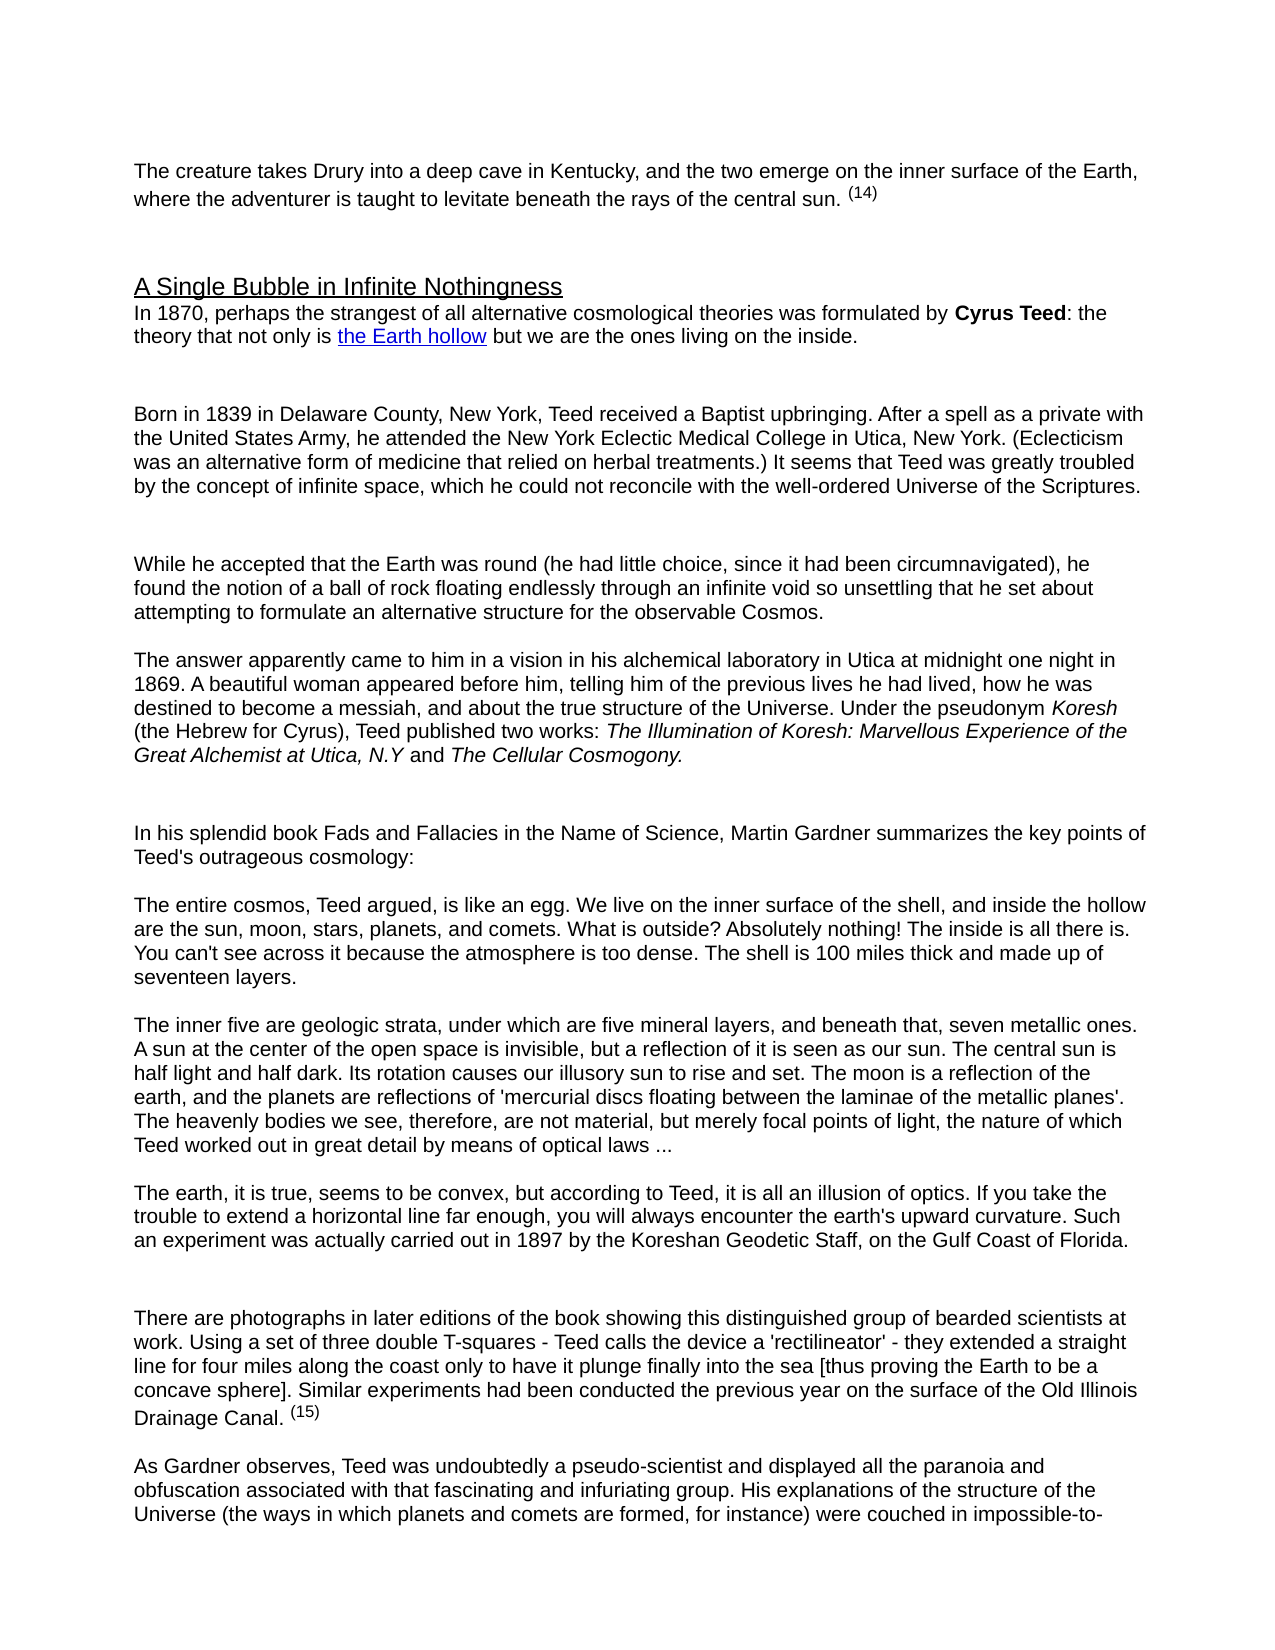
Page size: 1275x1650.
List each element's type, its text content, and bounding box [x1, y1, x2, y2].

text The creature takes Drury into a deep cave in Kentucky, and the two emerge on the inner surface of the Earth, where the adventurer is taught to levitate beneath the rays of the central sun. (14) [134, 159, 1147, 235]
text A Single Bubble in Infinite Nothingness In 1870, perhaps the strangest of all alternative cosmological theories was formulated by Cyrus Teed: the theory that not only is the Earth hollow but we are the ones living on the inside. [134, 248, 1147, 348]
text Born in 1839 in Delaware County, New York, Teed received a Baptist upbringing. After a spell as a private with the United States Army, he attended the New York Eclectic Medical College in Utica, New York. (Eclecticism was an alternative form of medicine that relied on herbal treatments.) It seems that Teed was greatly troubled by the concept of infinite space, which he could not reconcile with the well-ordered Universe of the Scriptures. [134, 402, 1147, 498]
text While he accepted that the Earth was round (he had little choice, since it had been circumnavigated), he found the notion of a ball of rock floating endlessly through an infinite void so unsettling that he set about attempting to formulate an alternative structure for the observable Cosmos. The answer apparently came to him in a vision in his alchemical laboratory in Utica at midnight one night in 1869. A beautiful woman appeared before him, telling him of the previous lives he had lived, how he was destined to become a messiah, and about the true structure of the Universe. Under the pseudonym Koresh (the Hebrew for Cyrus), Teed published two works: The Illumination of Koresh: Marvellous Experience of the Great Alchemist at Utica, N.Y and The Cellular Cosmogony. [134, 552, 1147, 767]
text There are photographs in later editions of the book showing this distinguished group of bearded scientists at work. Using a set of three double T-squares - Teed calls the device a 'rectilineator' - they extended a straight line for four miles along the coast only to have it plunge finally into the sea [thus proving the Earth to be a concave sphere]. Similar experiments had been conducted the previous year on the surface of the Old Illinois Drainage Canal. (15) As Gardner observes, Teed was undoubtedly a pseudo-scientist and displayed all the paranoia and obfuscation associated with that fascinating and infuriating group. His explanations of the structure of the Universe (the ways in which planets and comets are formed, for instance) were couched in impossible-to- [134, 1306, 1147, 1525]
text In his splendid book Fads and Fallacies in the Name of Science, Martin Gardner summarizes the key points of Teed's outrageous cosmology: The entire cosmos, Teed argued, is like an egg. We live on the inner surface of the shell, and inside the hollow are the sun, moon, stars, planets, and comets. What is outside? Absolutely nothing! The inside is all there is. You can't see across it because the atmosphere is too dense. The shell is 100 miles thick and made up of seventeen layers. The inner five are geologic strata, under which are five mineral layers, and beneath that, seven metallic ones. A sun at the center of the open space is invisible, but a reflection of it is seen as our sun. The central sun is half light and half dark. Its rotation causes our illusory sun to rise and set. The moon is a reflection of the earth, and the planets are reflections of 'mercurial discs floating between the laminae of the metallic planes'. The heavenly bodies we see, therefore, are not material, but merely focal points of light, the nature of which Teed worked out in great detail by means of optical laws ... The earth, it is true, seems to be convex, but according to Teed, it is all an illusion of optics. If you take the trouble to extend a horizontal line far enough, you will always encounter the earth's upward curvature. Such an experiment was actually carried out in 1897 by the Koreshan Geodetic Staff, on the Gulf Coast of Florida. [134, 821, 1147, 1252]
